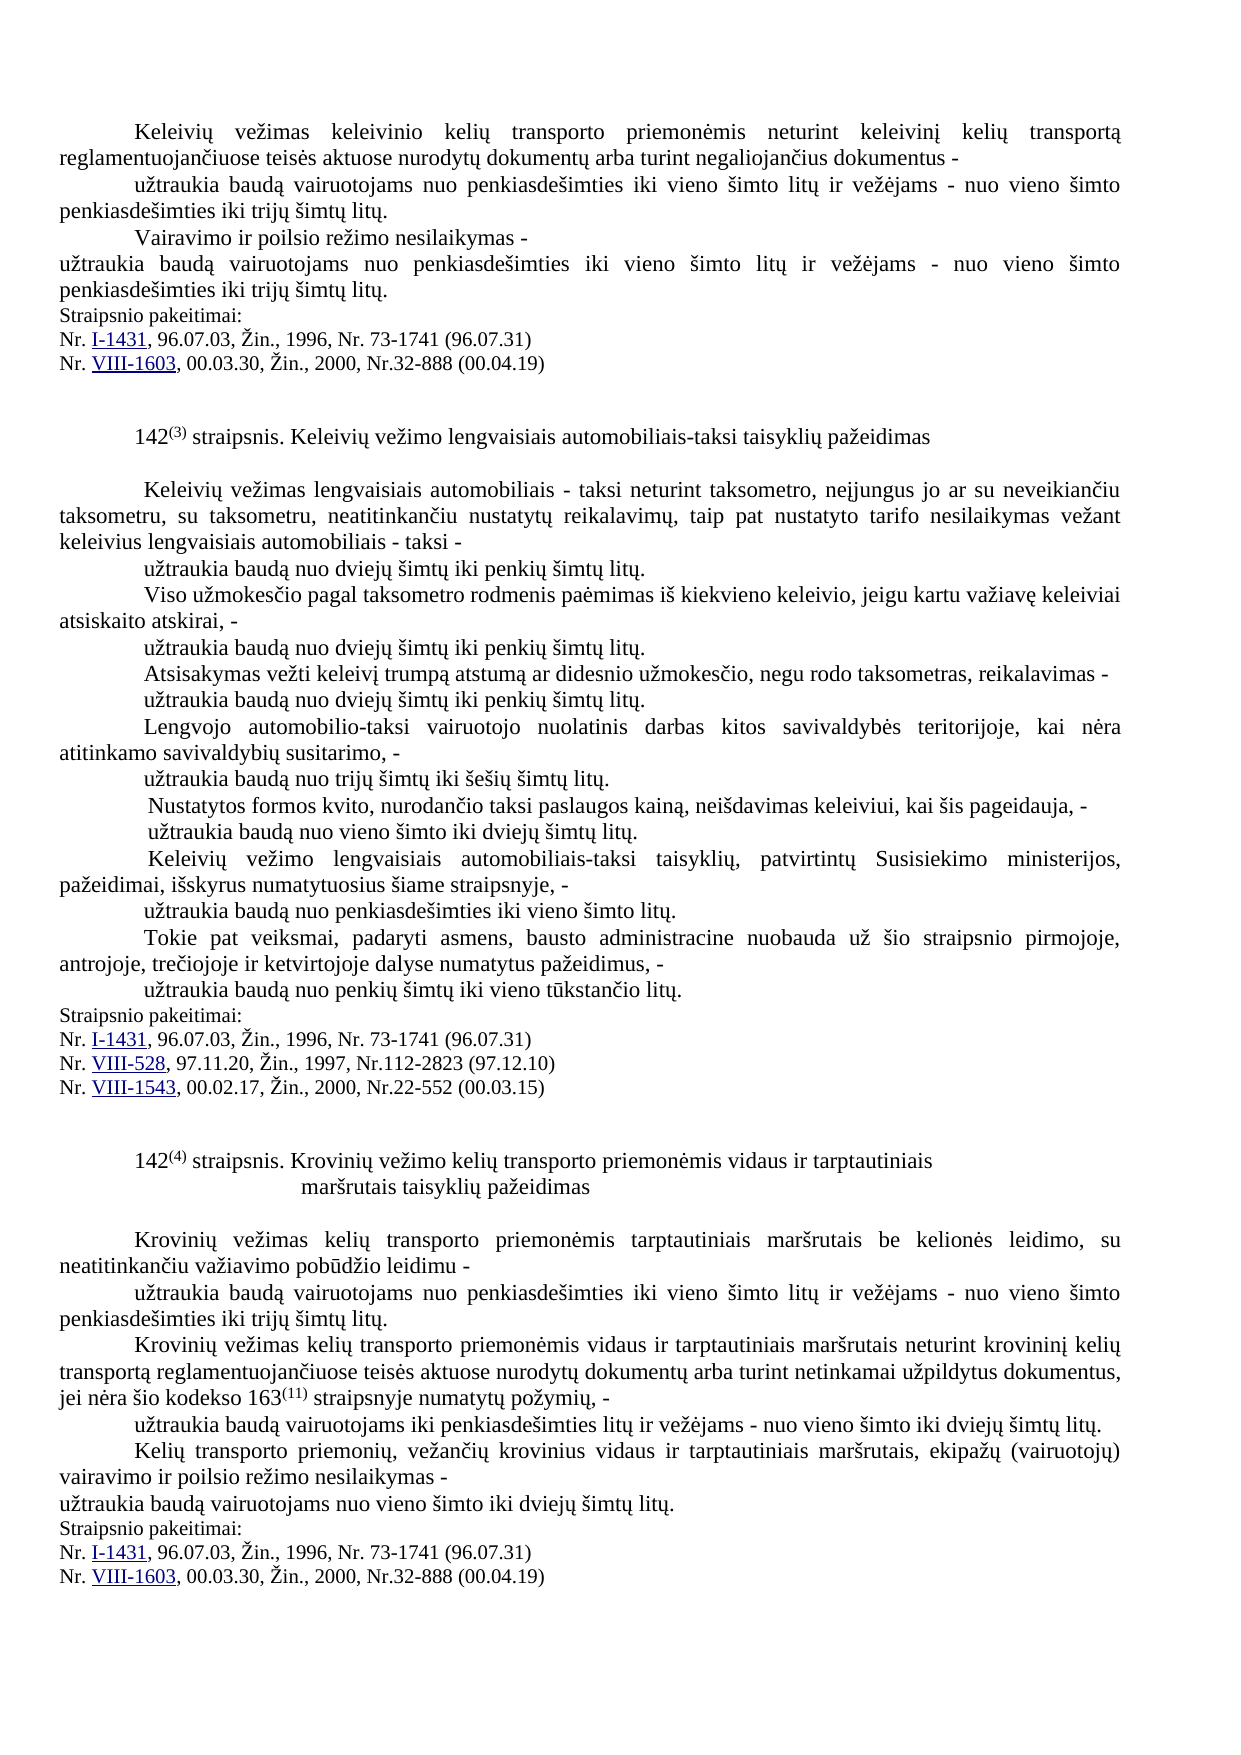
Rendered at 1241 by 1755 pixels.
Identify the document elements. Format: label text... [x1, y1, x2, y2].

text Keleivių vežimo lengvaisiais automobiliais-taksi taisyklių, patvirtintų Susisiekimo ministerijos, pažeidimai, išskyrus numatytuosius šiame straipsnyje, - [59, 844, 1122, 897]
text Krovinių vežimas kelių transporto priemonėmis vidaus ir tarptautiniais maršrutais neturint krovininį kelių transportą reglamentuojančiuose teisės aktuose nurodytų dokumentų arba turint netinkamai užpildytus dokumentus, jei nėra šio kodekso 163(11) straipsnyje numatytų požymių, - [59, 1332, 1122, 1411]
text Straipsnio pakeitimai: [59, 303, 1122, 327]
text maršrutais taisyklių pažeidimas [295, 1173, 1122, 1200]
text užtraukia baudą nuo trijų šimtų iki šešių šimtų litų. [59, 766, 1122, 792]
text užtraukia baudą nuo penkiasdešimties iki vieno šimto litų. [59, 897, 1122, 924]
text Keleivių vežimas lengvaisiais automobiliais - taksi neturint taksometro, neįjungus jo ar su neveikiančiu taksometru, su taksometru, neatitinkančiu nustatytų reikalavimų, taip pat nustatyto tarifo nesilaikymas vežant keleivius lengvaisiais automobiliais - taksi - [59, 476, 1122, 555]
text užtraukia baudą nuo vieno šimto iki dviejų šimtų litų. [59, 818, 1122, 844]
text Nr. I-1431, 96.07.03, Žin., 1996, Nr. 73-1741 (96.07.31) [59, 327, 1122, 351]
text užtraukia baudą nuo dviejų šimtų iki penkių šimtų litų. [59, 686, 1122, 713]
text 142(4) straipsnis. Krovinių vežimo kelių transporto priemonėmis vidaus ir tarptautiniais [134, 1147, 1122, 1173]
text Kelių transporto priemonių, vežančių krovinius vidaus ir tarptautiniais maršrutais, ekipažų (vairuotojų) vairavimo ir poilsio režimo nesilaikymas - [59, 1437, 1122, 1490]
text Nr. VIII-1603, 00.03.30, Žin., 2000, Nr.32-888 (00.04.19) [59, 1564, 1122, 1588]
text Nr. VIII-528, 97.11.20, Žin., 1997, Nr.112-2823 (97.12.10) [59, 1051, 1122, 1075]
text Straipsnio pakeitimai: [59, 1003, 1122, 1027]
text užtraukia baudą vairuotojams nuo penkiasdešimties iki vieno šimto litų ir vežėjams - nuo vieno šimto penkiasdešimties iki trijų šimtų litų. [59, 250, 1122, 303]
text Keleivių vežimas keleivinio kelių transporto priemonėmis neturint keleivinį kelių transportą reglamentuojančiuose teisės aktuose nurodytų dokumentų arba turint negaliojančius dokumentus - [59, 118, 1122, 171]
text Straipsnio pakeitimai: [59, 1516, 1122, 1540]
text Nr. VIII-1603, 00.03.30, Žin., 2000, Nr.32-888 (00.04.19) [59, 351, 1122, 375]
text užtraukia baudą nuo dviejų šimtų iki penkių šimtų litų. [59, 555, 1122, 581]
text Vairavimo ir poilsio režimo nesilaikymas - [59, 223, 1122, 250]
text užtraukia baudą vairuotojams nuo vieno šimto iki dviejų šimtų litų. [59, 1490, 1122, 1516]
text Lengvojo automobilio-taksi vairuotojo nuolatinis darbas kitos savivaldybės teritorijoje, kai nėra atitinkamo savivaldybių susitarimo, - [59, 713, 1122, 766]
text Viso užmokesčio pagal taksometro rodmenis paėmimas iš kiekvieno keleivio, jeigu kartu važiavę keleiviai atsiskaito atskirai, - [59, 581, 1122, 634]
text Atsisakymas vežti keleivį trumpą atstumą ar didesnio užmokesčio, negu rodo taksometras, reikalavimas - [59, 660, 1122, 686]
text užtraukia baudą vairuotojams nuo penkiasdešimties iki vieno šimto litų ir vežėjams - nuo vieno šimto penkiasdešimties iki trijų šimtų litų. [59, 1279, 1122, 1332]
text 142(3) straipsnis. Keleivių vežimo lengvaisiais automobiliais-taksi taisyklių pažeidimas [134, 423, 1122, 449]
text Nr. I-1431, 96.07.03, Žin., 1996, Nr. 73-1741 (96.07.31) [59, 1027, 1122, 1051]
text Nr. I-1431, 96.07.03, Žin., 1996, Nr. 73-1741 (96.07.31) [59, 1540, 1122, 1564]
text užtraukia baudą nuo penkių šimtų iki vieno tūkstančio litų. [59, 976, 1122, 1003]
text Nr. VIII-1543, 00.02.17, Žin., 2000, Nr.22-552 (00.03.15) [59, 1075, 1122, 1099]
text užtraukia baudą vairuotojams iki penkiasdešimties litų ir vežėjams - nuo vieno šimto iki dviejų šimtų litų. [59, 1411, 1122, 1437]
text Tokie pat veiksmai, padaryti asmens, bausto administracine nuobauda už šio straipsnio pirmojoje, antrojoje, trečiojoje ir ketvirtojoje dalyse numatytus pažeidimus, - [59, 924, 1122, 976]
text užtraukia baudą nuo dviejų šimtų iki penkių šimtų litų. [59, 634, 1122, 660]
text užtraukia baudą vairuotojams nuo penkiasdešimties iki vieno šimto litų ir vežėjams - nuo vieno šimto penkiasdešimties iki trijų šimtų litų. [59, 171, 1122, 223]
text Krovinių vežimas kelių transporto priemonėmis tarptautiniais maršrutais be kelionės leidimo, su neatitinkančiu važiavimo pobūdžio leidimu - [59, 1226, 1122, 1279]
text Nustatytos formos kvito, nurodančio taksi paslaugos kainą, neišdavimas keleiviui, kai šis pageidauja, - [59, 792, 1122, 818]
